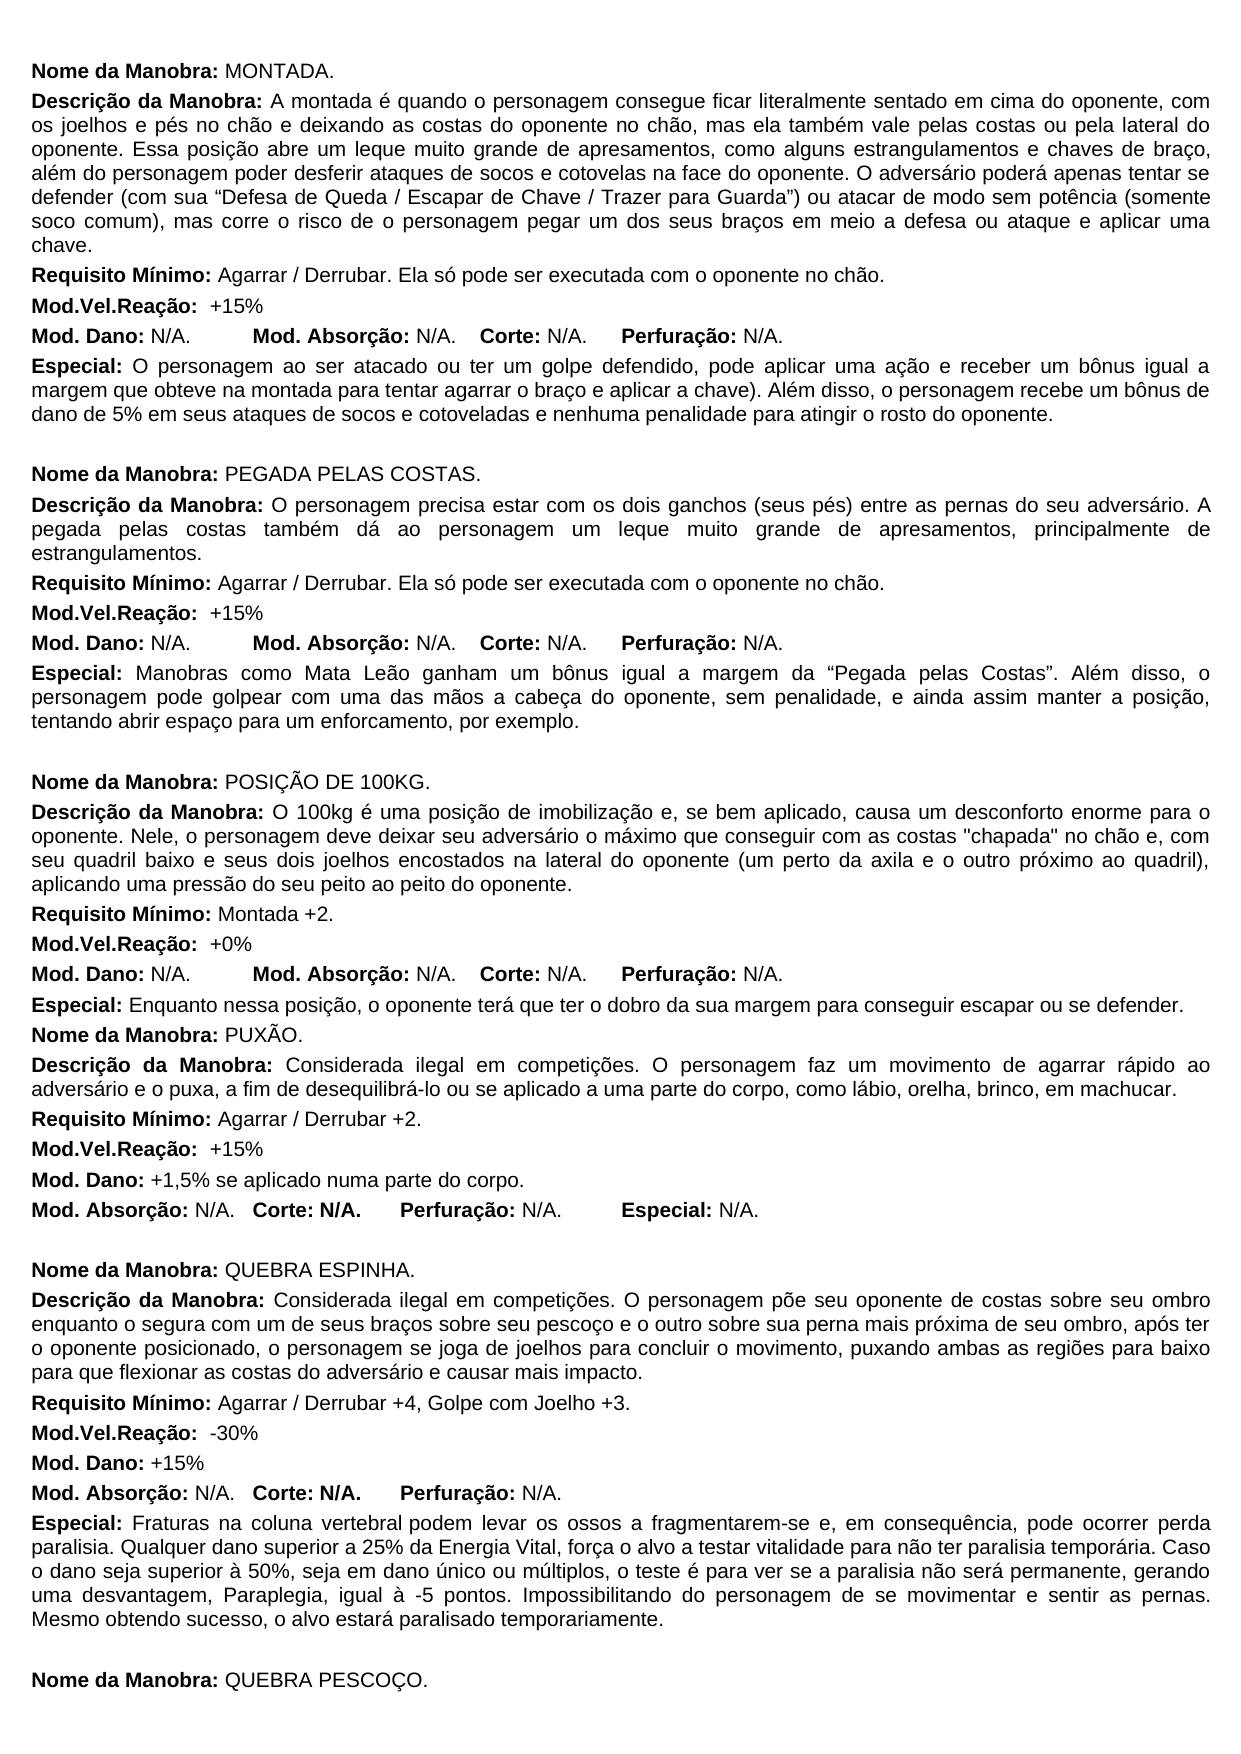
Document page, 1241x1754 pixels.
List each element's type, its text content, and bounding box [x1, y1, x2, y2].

text Requisito Mínimo: Agarrar / Derrubar +4, Golpe com Joelho +3. [31, 1390, 1212, 1414]
text Mod. Dano: N/A. Mod. Absorção: N/A. Corte: N/A. Perfuração: N/A. [31, 631, 1212, 655]
text Especial: Enquanto nessa posição, o oponente terá que ter o dobro da sua margem para conseguir escapar ou se defender. [31, 992, 1212, 1016]
text Mod.Vel.Reação: +0% [31, 932, 1212, 956]
text Nome da Manobra: PUXÃO. [31, 1023, 1212, 1047]
text Descrição da Manobra: O 100kg é uma posição de imobilização e, se bem aplicado, causa um desconforto enorme para o oponente. Nele, o personagem deve deixar seu adversário o máximo que conseguir com as costas "chapada" no chão e, com seu quadril baixo e seus dois joelhos encostados na lateral do oponente (um perto da axila e o outro próximo ao quadril), aplicando uma pressão do seu peito ao peito do oponente. [31, 800, 1212, 896]
text Mod. Dano: +1,5% se aplicado numa parte do corpo. [31, 1167, 1212, 1191]
text Especial: Manobras como Mata Leão ganham um bônus igual a margem da “Pegada pelas Costas”. Além disso, o personagem pode golpear com uma das mãos a cabeça do oponente, sem penalidade, e ainda assim manter a posição, tentando abrir espaço para um enforcamento, por exemplo. [31, 661, 1212, 733]
text Mod. Dano: +15% [31, 1451, 1212, 1475]
text Especial: Fraturas na coluna vertebral podem levar os ossos a fragmentarem-se e, em consequência, pode ocorrer perda paralisia. Qualquer dano superior a 25% da Energia Vital, força o alvo a testar vitalidade para não ter paralisia temporária. Caso o dano seja superior à 50%, seja em dano único ou múltiplos, o teste é para ver se a paralisia não será permanente, gerando uma desvantagem, Paraplegia, igual à -5 pontos. Impossibilitando do personagem de se movimentar e sentir as pernas. Mesmo obtendo sucesso, o alvo estará paralisado temporariamente. [31, 1511, 1212, 1631]
text Mod.Vel.Reação: -30% [31, 1421, 1212, 1444]
text Nome da Manobra: PEGADA PELAS COSTAS. [31, 462, 1212, 486]
text Descrição da Manobra: Considerada ilegal em competições. O personagem faz um movimento de agarrar rápido ao adversário e o puxa, a fim de desequilibrá-lo ou se aplicado a uma parte do corpo, como lábio, orelha, brinco, em machucar. [31, 1053, 1212, 1101]
text Mod. Absorção: N/A. Corte: N/A. Perfuração: N/A. Especial: N/A. [31, 1198, 1212, 1222]
text Mod.Vel.Reação: +15% [31, 601, 1212, 625]
text Especial: O personagem ao ser atacado ou ter um golpe defendido, pode aplicar uma ação e receber um bônus igual a margem que obteve na montada para tentar agarrar o braço e aplicar a chave). Além disso, o personagem recebe um bônus de dano de 5% em seus ataques de socos e cotoveladas e nenhuma penalidade para atingir o rosto do oponente. [31, 354, 1212, 426]
text Nome da Manobra: POSIÇÃO DE 100KG. [31, 769, 1212, 793]
text Requisito Mínimo: Agarrar / Derrubar. Ela só pode ser executada com o oponente no chão. [31, 263, 1212, 287]
text Descrição da Manobra: A montada é quando o personagem consegue ficar literalmente sentado em cima do oponente, com os joelhos e pés no chão e deixando as costas do oponente no chão, mas ela também vale pelas costas ou pela lateral do oponente. Essa posição abre um leque muito grande de apresamentos, como alguns estrangulamentos e chaves de braço, além do personagem poder desferir ataques de socos e cotovelas na face do oponente. O adversário poderá apenas tentar se defender (com sua “Defesa de Queda / Escapar de Chave / Trazer para Guarda”) ou atacar de modo sem potência (somente soco comum), mas corre o risco de o personagem pegar um dos seus braços em meio a defesa ou ataque e aplicar uma chave. [31, 89, 1212, 257]
text Requisito Mínimo: Agarrar / Derrubar +2. [31, 1107, 1212, 1131]
text Nome da Manobra: QUEBRA PESCOÇO. [31, 1667, 1212, 1691]
text Mod. Absorção: N/A. Corte: N/A. Perfuração: N/A. [31, 1481, 1212, 1505]
text Descrição da Manobra: O personagem precisa estar com os dois ganchos (seus pés) entre as pernas do seu adversário. A pegada pelas costas também dá ao personagem um leque muito grande de apresamentos, principalmente de estrangulamentos. [31, 492, 1212, 564]
text Requisito Mínimo: Montada +2. [31, 902, 1212, 926]
text Descrição da Manobra: Considerada ilegal em competições. O personagem põe seu oponente de costas sobre seu ombro enquanto o segura com um de seus braços sobre seu pescoço e o outro sobre sua perna mais próxima de seu ombro, após ter o oponente posicionado, o personagem se joga de joelhos para concluir o movimento, puxando ambas as regiões para baixo para que flexionar as costas do adversário e causar mais impacto. [31, 1288, 1212, 1384]
text Nome da Manobra: MONTADA. [31, 59, 1212, 83]
text Mod.Vel.Reação: +15% [31, 293, 1212, 317]
text Mod. Dano: N/A. Mod. Absorção: N/A. Corte: N/A. Perfuração: N/A. [31, 962, 1212, 986]
text Nome da Manobra: QUEBRA ESPINHA. [31, 1258, 1212, 1282]
text Mod.Vel.Reação: +15% [31, 1137, 1212, 1161]
text Requisito Mínimo: Agarrar / Derrubar. Ela só pode ser executada com o oponente no chão. [31, 571, 1212, 594]
text Mod. Dano: N/A. Mod. Absorção: N/A. Corte: N/A. Perfuração: N/A. [31, 324, 1212, 348]
